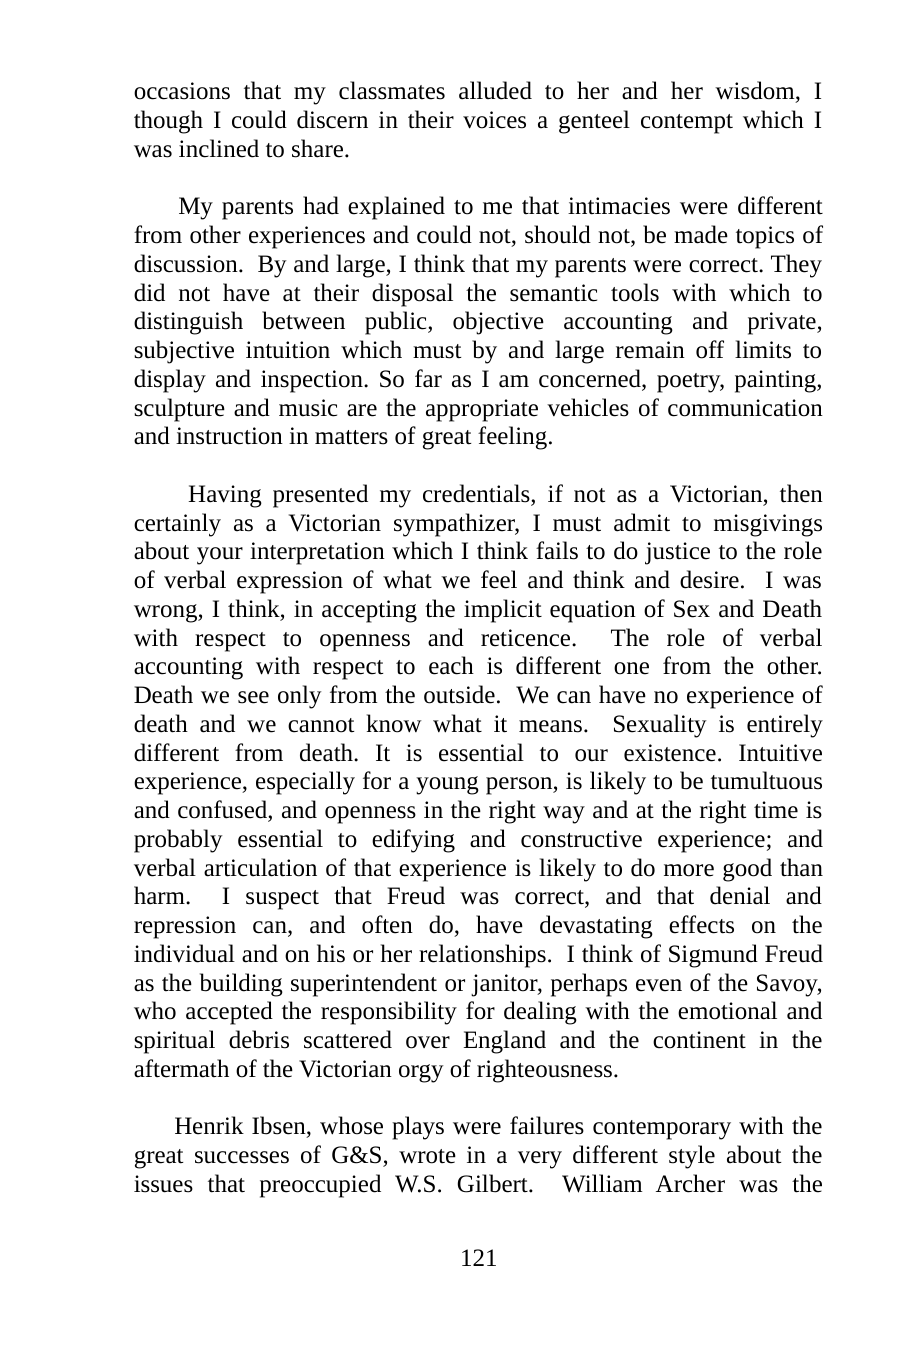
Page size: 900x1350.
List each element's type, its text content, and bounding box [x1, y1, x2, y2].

text Henrik Ibsen, whose plays were failures contemporary with the great successes of G&S, wrote in a very different style about the issues that preoccupied W.S. Gilbert. William Archer was the [133, 1111, 823, 1198]
text occasions that my classmates alluded to her and her wisdom, I though I could discern in their voices a genteel contempt which I was inclined to share. [133, 76, 823, 163]
text Having presented my credentials, if not as a Victorian, then certainly as a Victorian sympathizer, I must admit to misgivings about your interpretation which I think fails to do justice to the role of verbal expression of what we feel and think and desire. I was wrong, I think, in accepting the implicit equation of Sex and Death with respect to openness and reticence. The role of verbal accounting with respect to each is different one from the other. Death we see only from the outside. We can have no experience of death and we cannot know what it means. Sexuality is entirely different from death. It is essential to our existence. Intuitive experience, especially for a young person, is likely to be tumultuous and confused, and openness in the right way and at the right time is probably essential to edifying and constructive experience; and verbal articulation of that experience is likely to do more good than harm. I suspect that Freud was correct, and that denial and repression can, and often do, have devastating effects on the individual and on his or her relationships. I think of Sigmund Freud as the building superintendent or janitor, perhaps even of the Savoy, who accepted the responsibility for dealing with the emotional and spiritual debris scattered over England and the continent in the aftermath of the Victorian orgy of righteousness. [133, 479, 823, 1083]
text My parents had explained to me that intimacies were different from other experiences and could not, should not, be made topics of discussion. By and large, I think that my parents were correct. They did not have at their disposal the semantic tools with which to distinguish between public, objective accounting and private, subjective intuition which must by and large remain off limits to display and inspection. So far as I am concerned, poetry, painting, sculpture and music are the appropriate vehicles of communication and instruction in matters of great feeling. [133, 191, 823, 450]
